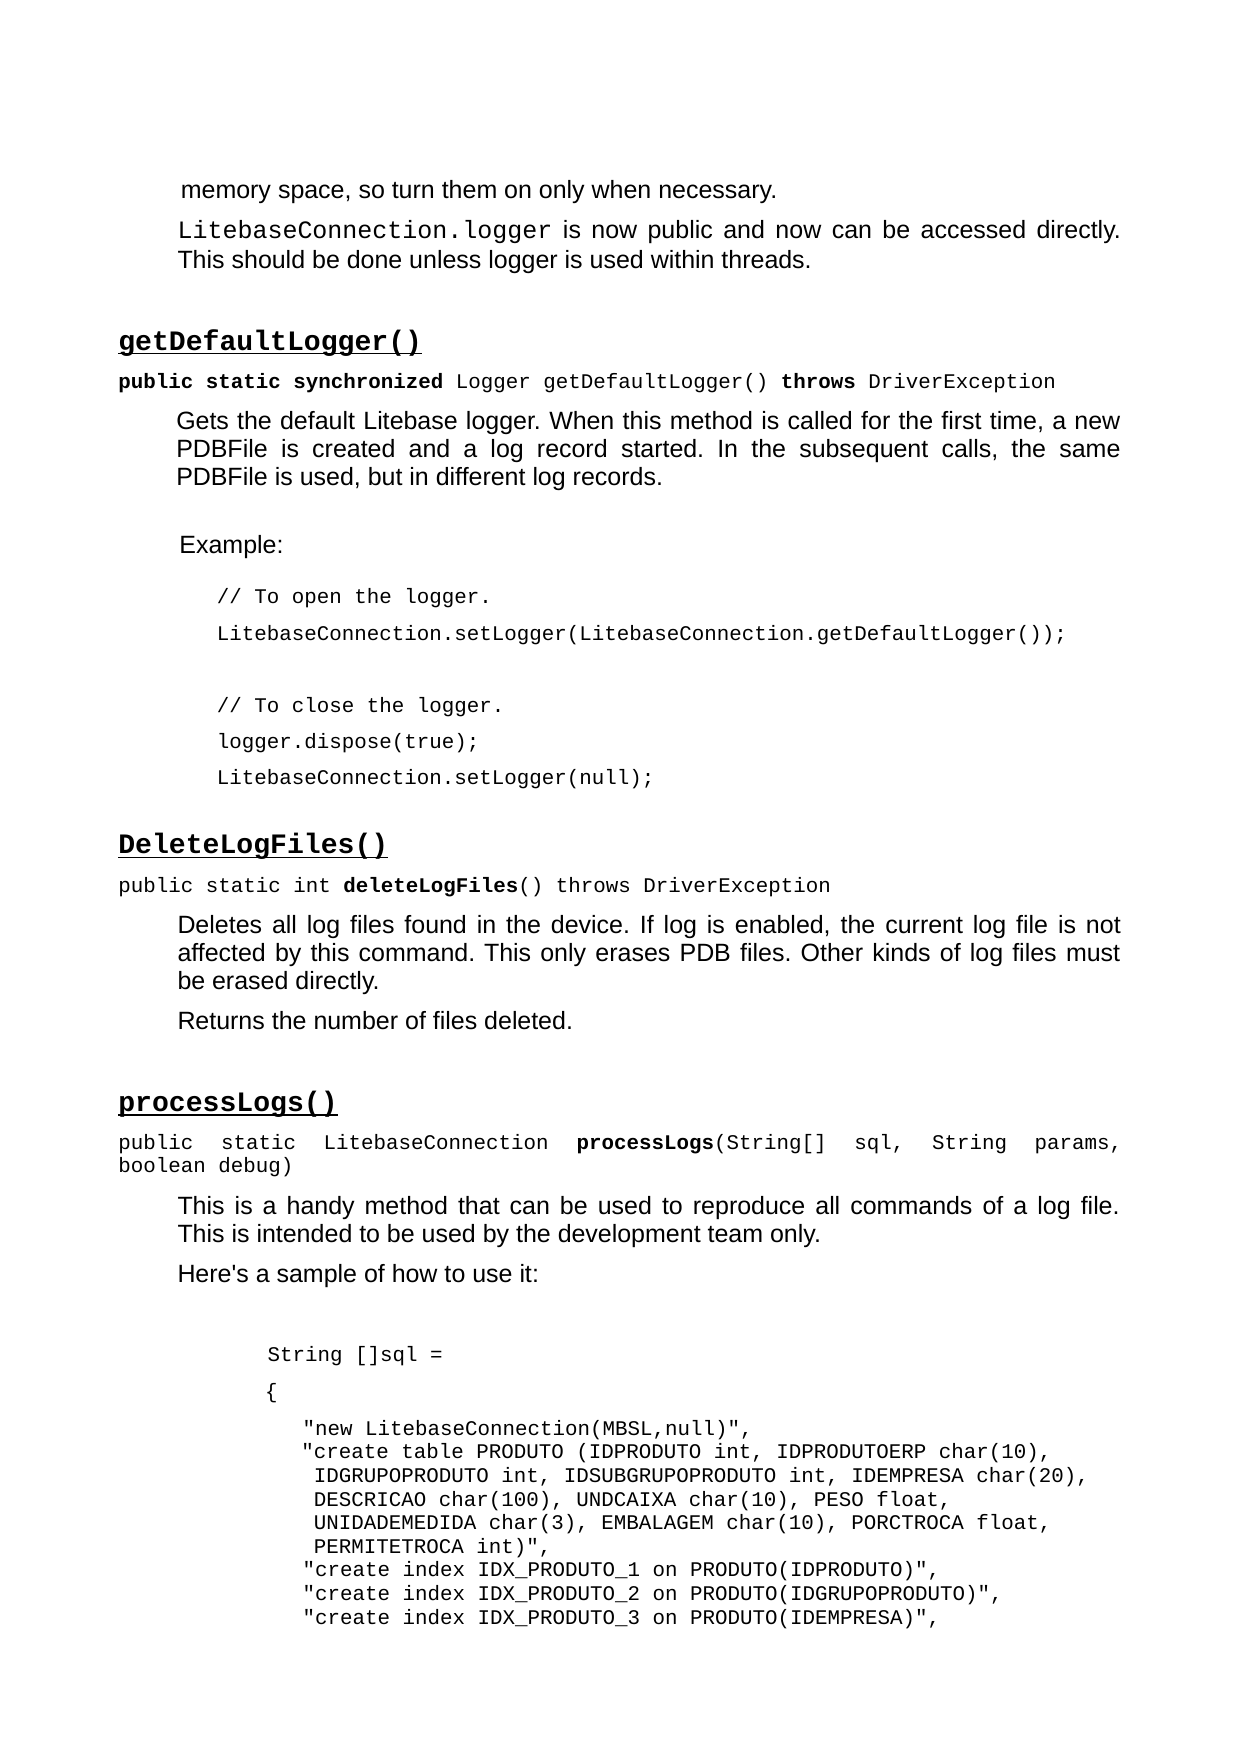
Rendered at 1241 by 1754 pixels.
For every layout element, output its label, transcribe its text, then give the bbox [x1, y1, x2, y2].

list This is a handy method that can be used to reproduce all commands of a log file. This is intended to be used by the development team only. [177, 1192, 1122, 1247]
text logger.dispose(true); [118, 731, 1122, 754]
text LitebaseConnection.setLogger(LitebaseConnection.getDefaultLogger()); [118, 623, 1122, 646]
list public static LitebaseConnection processLogs(String[] sql, String params, boolean debug) [118, 1132, 1122, 1179]
text // To open the logger. [118, 587, 1122, 610]
list public static int deleteLogFiles() throws DriverException [118, 875, 1122, 898]
list Gets the default Litebase logger. When this method is called for the first time, a new PDBFile is created and a log record started. In the subsequent calls, the same PDBFile is used, but in different log records. [176, 407, 1122, 491]
list { [177, 1382, 1122, 1405]
text LitebaseConnection.setLogger(null); [118, 767, 1122, 790]
text Example: [118, 531, 1122, 559]
list String []sql = [177, 1341, 1122, 1369]
list memory space, so turn them on only when necessary. [181, 176, 1122, 203]
text // To close the logger. [118, 695, 1122, 718]
list LitebaseConnection.logger is now public and now can be accessed directly. This should be done unless logger is used within threads. [177, 216, 1122, 274]
subtitle processLogs() [118, 1088, 1122, 1119]
list Here's a sample of how to use it: [177, 1260, 1122, 1288]
list Returns the number of files deleted. [177, 1007, 1122, 1035]
text public static synchronized Logger getDefaultLogger() throws DriverException [118, 371, 1122, 394]
list Deletes all log files found in the device. If log is enabled, the current log file is not affected by this command. This only erases PDB files. Other kinds of log files must be erased directly. [177, 911, 1122, 994]
list "new LitebaseConnection(MBSL,null)", "create table PRODUTO (IDPRODUTO int, IDPRODUTOERP char(10), IDGRUPOPRODUTO int, IDSUBGRUPOPRODUTO int, IDEMPRESA char(20), DESCRICAO char(100), UNDCAIXA char(10), PESO float, UNIDADEMEDIDA char(3), EMBALAGEM char(10), PORCTROCA float, PERMITETROCA int)", "create index IDX_PRODUTO_1 on PRODUTO(IDPRODUTO)", "create index IDX_PRODUTO_2 on PRODUTO(IDGRUPOPRODUTO)", "create index IDX_PRODUTO_3 on PRODUTO(IDEMPRESA)", [177, 1418, 1122, 1630]
subtitle DeleteLogFiles() [118, 831, 1122, 862]
subtitle getDefaultLogger() [118, 327, 1122, 358]
